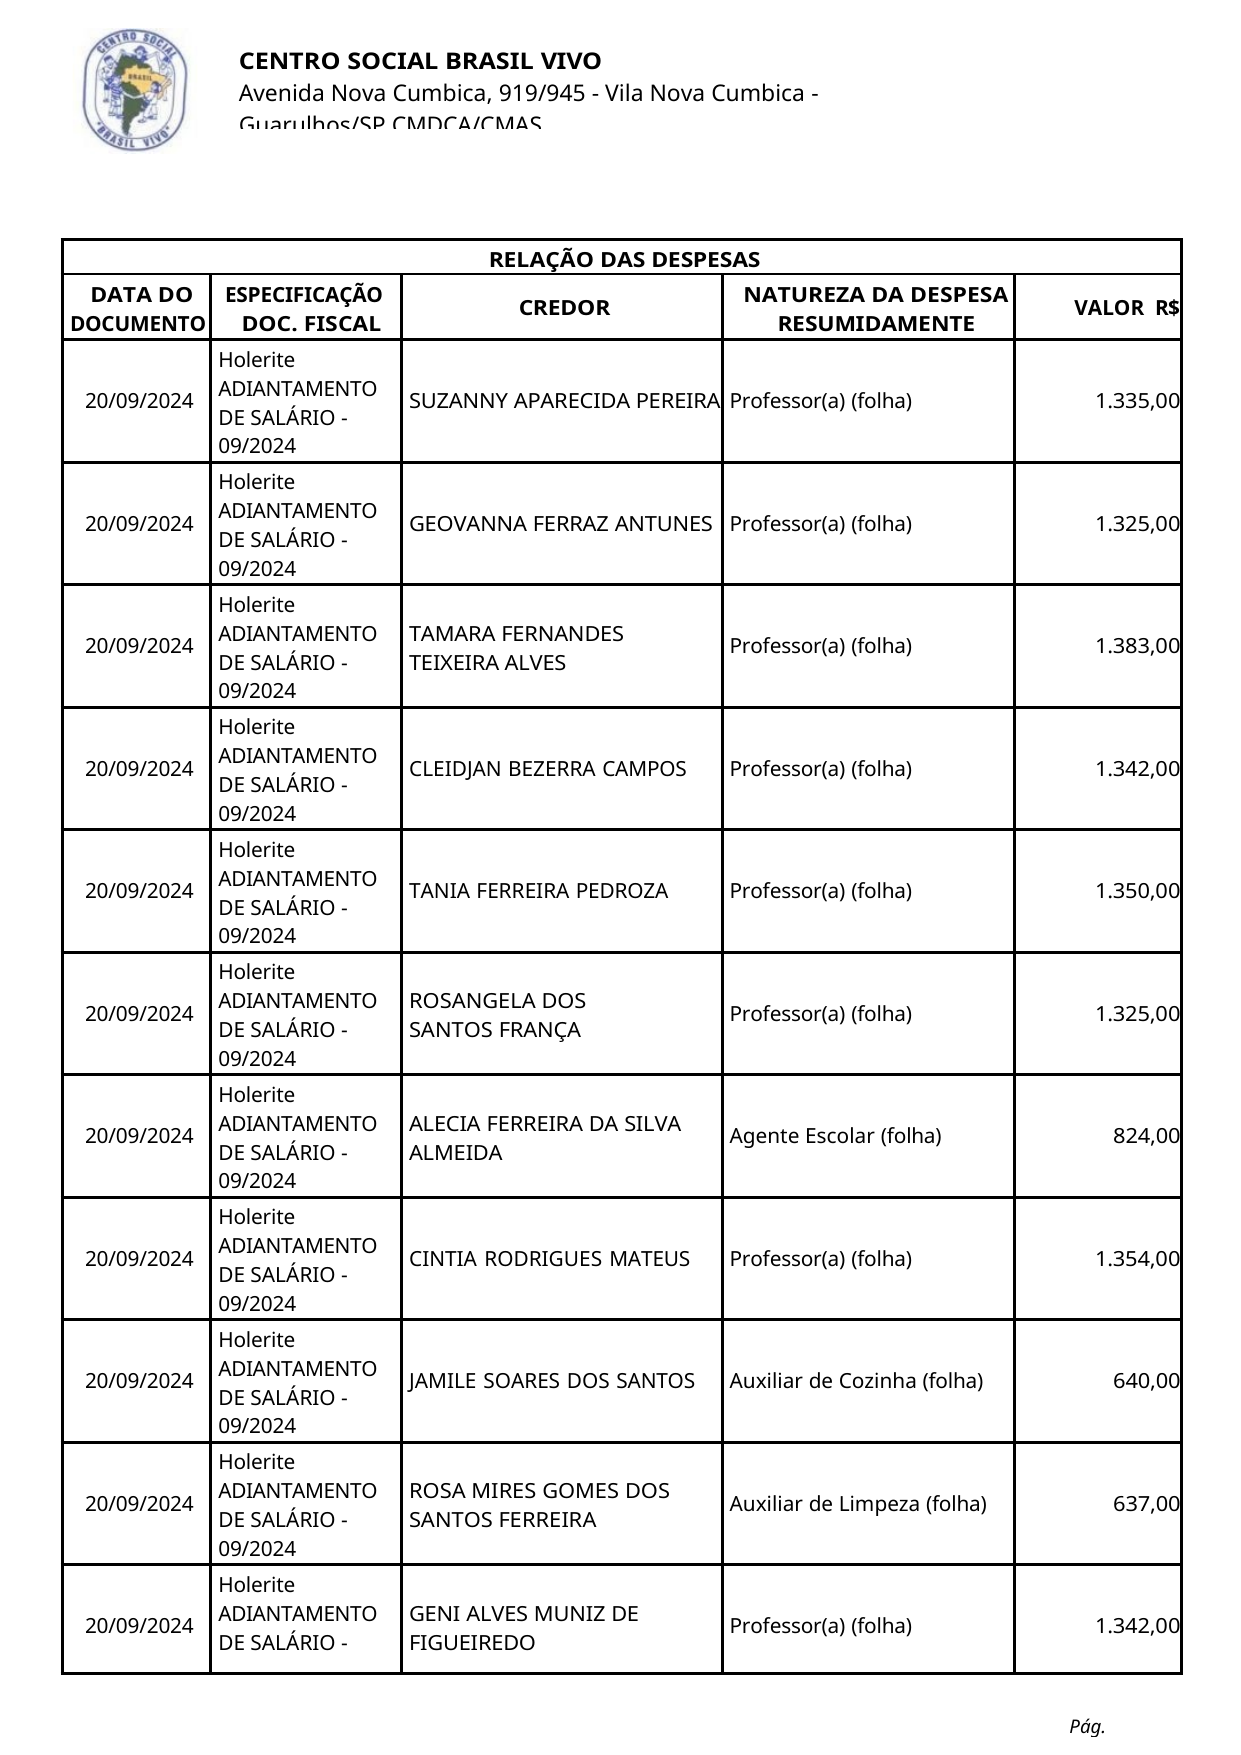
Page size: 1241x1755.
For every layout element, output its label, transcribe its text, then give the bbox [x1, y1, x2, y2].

table_cell 20/09/2024 [64, 1321, 209, 1441]
table_cell CREDOR [403, 275, 721, 338]
table_cell VALOR R$ [1016, 275, 1180, 338]
table_cell Holerite ADIANTAMENTO DE SALÁRIO - 09/2024 [212, 1321, 400, 1441]
table_cell DATA DO DOCUMENTO [64, 275, 209, 338]
table_cell Professor(a) (folha) [724, 831, 1013, 951]
table_cell 824,00 [1016, 1076, 1180, 1196]
table_cell 637,00 [1016, 1444, 1180, 1563]
table_cell Professor(a) (folha) [724, 1199, 1013, 1318]
table_cell 20/09/2024 [64, 1076, 209, 1196]
table_cell ROSANGELA DOS SANTOS FRANÇA [403, 954, 721, 1073]
table_cell 1.342,00 [1016, 1566, 1180, 1672]
table_cell Holerite ADIANTAMENTO DE SALÁRIO - 09/2024 [212, 1199, 400, 1318]
table_cell 20/09/2024 [64, 831, 209, 951]
table_cell 1.350,00 [1016, 831, 1180, 951]
table_cell Holerite ADIANTAMENTO DE SALÁRIO - 09/2024 [212, 586, 400, 706]
table_cell Agente Escolar (folha) [724, 1076, 1013, 1196]
table_cell Holerite ADIANTAMENTO DE SALÁRIO - 09/2024 [212, 341, 400, 461]
table_header RELAÇÃO DAS DESPESAS [64, 241, 1180, 273]
table_cell Holerite ADIANTAMENTO DE SALÁRIO - 09/2024 [212, 464, 400, 583]
table_cell 1.335,00 [1016, 341, 1180, 461]
table_cell Holerite ADIANTAMENTO DE SALÁRIO - 09/2024 [212, 954, 400, 1073]
table_cell 20/09/2024 [64, 341, 209, 461]
table_cell 1.383,00 [1016, 586, 1180, 706]
table_cell Holerite ADIANTAMENTO DE SALÁRIO [212, 1566, 400, 1672]
table_cell Holerite ADIANTAMENTO DE SALÁRIO - 09/2024 [212, 709, 400, 828]
table_cell 1.325,00 [1016, 464, 1180, 583]
table_cell Professor(a) (folha) [724, 586, 1013, 706]
table_cell ROSA MIRES GOMES DOS SANTOS FERREIRA [403, 1444, 721, 1563]
table_cell Holerite ADIANTAMENTO DE SALÁRIO - 09/2024 [212, 1444, 400, 1563]
table_cell 20/09/2024 [64, 954, 209, 1073]
table_cell Holerite ADIANTAMENTO DE SALÁRIO - 09/2024 [212, 831, 400, 951]
table_cell ALECIA FERREIRA DA SILVA ALMEIDA [403, 1076, 721, 1196]
table_cell Professor(a) (folha) [724, 954, 1013, 1073]
table_cell CLEIDJAN BEZERRA CAMPOS [403, 709, 721, 828]
table_cell SUZANNY APARECIDA PEREIRA [403, 341, 721, 461]
table_cell Professor(a) (folha) [724, 341, 1013, 461]
table_cell JAMILE SOARES DOS SANTOS [403, 1321, 721, 1441]
table_cell GEOVANNA FERRAZ ANTUNES [403, 464, 721, 583]
table_cell TANIA FERREIRA PEDROZA [403, 831, 721, 951]
table_cell Professor(a) (folha) [724, 709, 1013, 828]
table_cell NATUREZA DA DESPESA RESUMIDAMENTE [724, 275, 1013, 338]
table_cell GENI ALVES MUNIZ DE FIGUEIREDO [403, 1566, 721, 1672]
table_cell 1.354,00 [1016, 1199, 1180, 1318]
table_cell Auxiliar de Limpeza (folha) [724, 1444, 1013, 1563]
table_cell 20/09/2024 [64, 1199, 209, 1318]
table_cell Professor(a) (folha) [724, 1566, 1013, 1672]
table_cell 20/09/2024 [64, 709, 209, 828]
table_cell Holerite ADIANTAMENTO DE SALÁRIO - 09/2024 [212, 1076, 400, 1196]
table_cell 20/09/2024 [64, 1566, 209, 1672]
table_cell ESPECIFICAÇÃO DOC. FISCAL [212, 275, 400, 338]
table_cell 640,00 [1016, 1321, 1180, 1441]
table_cell 20/09/2024 [64, 1444, 209, 1563]
table_cell CINTIA RODRIGUES MATEUS [403, 1199, 721, 1318]
table_cell 20/09/2024 [64, 464, 209, 583]
table_cell TAMARA FERNANDES TEIXEIRA ALVES [403, 586, 721, 706]
table_cell Auxiliar de Cozinha (folha) [724, 1321, 1013, 1441]
table_cell 1.342,00 [1016, 709, 1180, 828]
table_cell 1.325,00 [1016, 954, 1180, 1073]
table_cell 20/09/2024 [64, 586, 209, 706]
table_cell Professor(a) (folha) [724, 464, 1013, 583]
